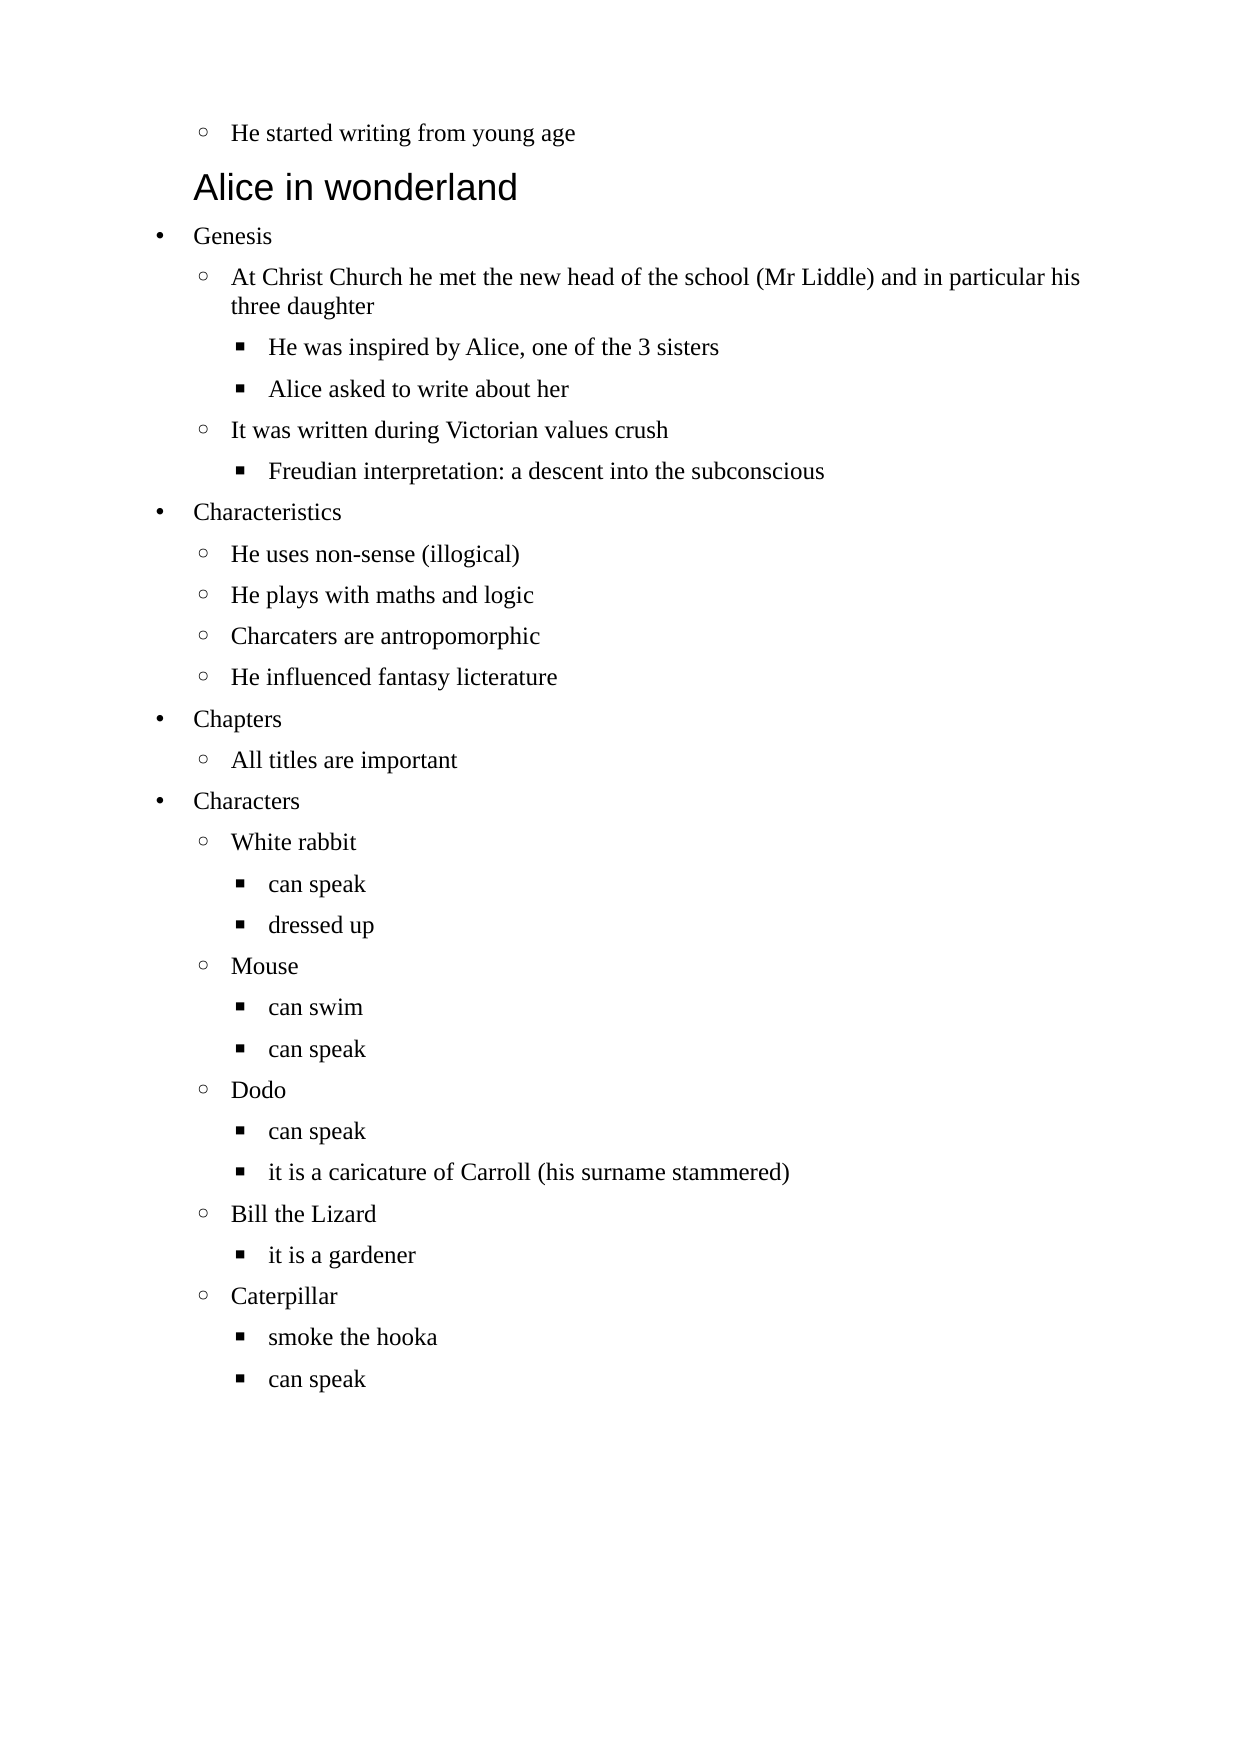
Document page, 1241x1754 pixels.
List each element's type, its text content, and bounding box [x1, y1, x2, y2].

list Characteristics [156, 497, 1122, 526]
list it is a gardener [231, 1240, 1122, 1269]
list He plays with maths and logic [193, 580, 1122, 609]
list All titles are important [193, 745, 1122, 774]
list Chapters [156, 704, 1122, 732]
list smoke the hooka [231, 1322, 1122, 1351]
list He uses non-sense (illogical) [193, 539, 1122, 567]
subtitle Alice in wonderland [156, 166, 1122, 209]
list Charcaters are antropomorphic [193, 621, 1122, 650]
list Freudian interpretation: a descent into the subconscious [231, 456, 1122, 485]
list It was written during Victorian values crush [193, 415, 1122, 444]
list it is a caricature of Carroll (his surname stammered) [231, 1157, 1122, 1186]
list He started writing from young age [193, 118, 1122, 147]
list Genesis [156, 221, 1122, 250]
list At Christ Church he met the new head of the school (Mr Liddle) and in particular his three daughter [193, 262, 1122, 320]
list Dodo [193, 1075, 1122, 1104]
list Mouse [193, 951, 1122, 980]
list can speak [231, 1034, 1122, 1062]
list can swim [231, 992, 1122, 1021]
list Alice asked to write about her [231, 374, 1122, 402]
list can speak [231, 1364, 1122, 1392]
list White rabbit [193, 827, 1122, 856]
list He influenced fantasy licterature [193, 662, 1122, 691]
list Characters [156, 786, 1122, 815]
list Caterpillar [193, 1281, 1122, 1310]
list can speak [231, 869, 1122, 897]
list dressed up [231, 910, 1122, 939]
list Bill the Lizard [193, 1199, 1122, 1227]
list can speak [231, 1116, 1122, 1145]
list He was inspired by Alice, one of the 3 sisters [231, 332, 1122, 361]
